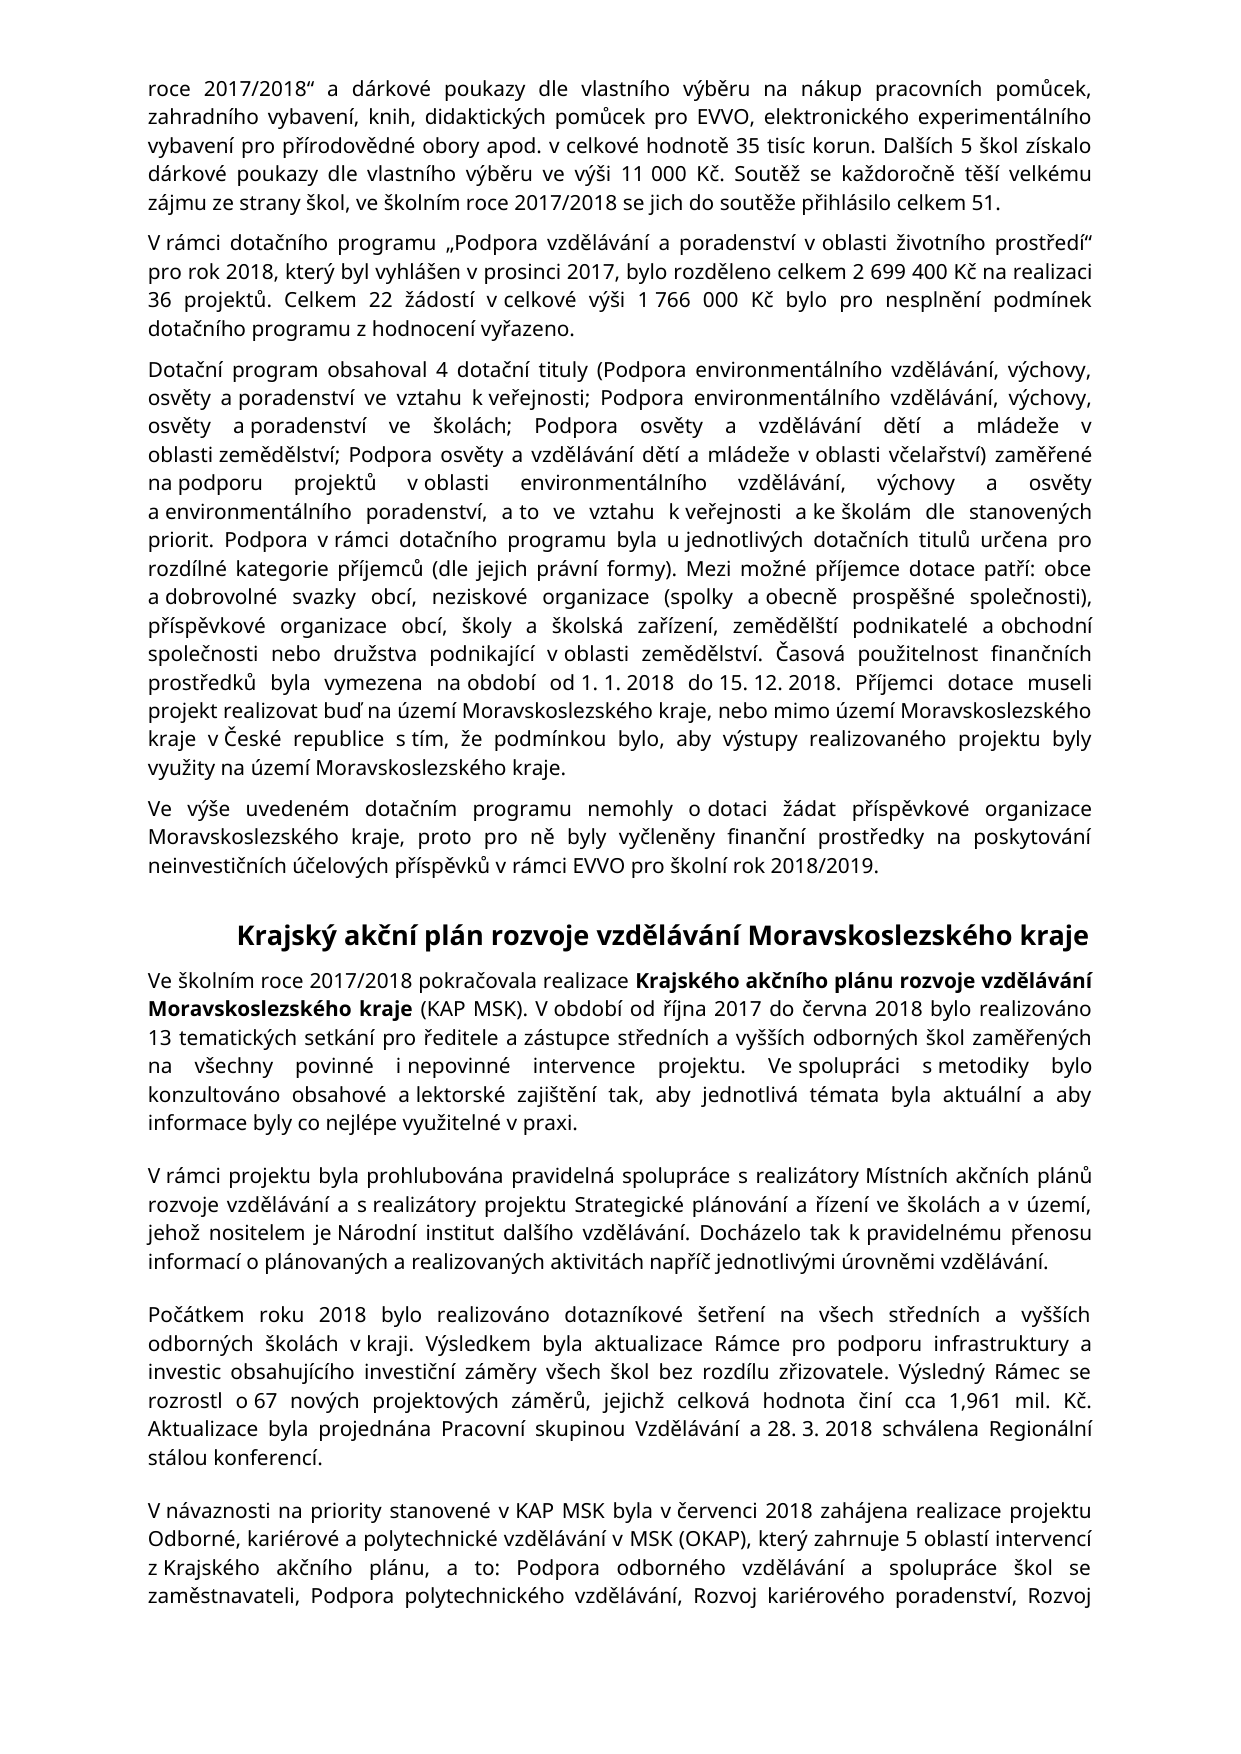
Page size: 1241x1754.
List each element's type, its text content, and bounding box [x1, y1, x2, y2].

text roce 2017/2018“ a dárkové poukazy dle vlastního výběru na nákup pracovních pomůcek, zahradního vybavení, knih, didaktických pomůcek pro EVVO, elektronického experimentálního vybavení pro přírodovědné obory apod. v celkové hodnotě 35 tisíc korun. Dalších 5 škol získalo dárkové poukazy dle vlastního výběru ve výši 11 000 Kč. Soutěž se každoročně těší velkému zájmu ze strany škol, ve školním roce 2017/2018 se jich do soutěže přihlásilo celkem 51. [148, 74, 1092, 216]
text V návaznosti na priority stanovené v KAP MSK byla v červenci 2018 zahájena realizace projektu Odborné, kariérové a polytechnické vzdělávání v MSK (OKAP), který zahrnuje 5 oblastí intervencí z Krajského akčního plánu, a to: Podpora odborného vzdělávání a spolupráce škol se zaměstnavateli, Podpora polytechnického vzdělávání, Rozvoj kariérového poradenství, Rozvoj [148, 1496, 1092, 1610]
text Počátkem roku 2018 bylo realizováno dotazníkové šetření na všech středních a vyšších odborných školách v kraji. Výsledkem byla aktualizace Rámce pro podporu infrastruktury a investic obsahujícího investiční záměry všech škol bez rozdílu zřizovatele. Výsledný Rámec se rozrostl o 67 nových projektových záměrů, jejichž celková hodnota činí cca 1,961 mil. Kč. Aktualizace byla projednána Pracovní skupinou Vzdělávání a 28. 3. 2018 schválena Regionální stálou konferencí. [148, 1300, 1092, 1471]
subtitle Krajský akční plán rozvoje vzdělávání Moravskoslezského kraje [148, 917, 1092, 953]
text Ve výše uvedeném dotačním programu nemohly o dotaci žádat příspěvkové organizace Moravskoslezského kraje, proto pro ně byly vyčleněny finanční prostředky na poskytování neinvestičních účelových příspěvků v rámci EVVO pro školní rok 2018/2019. [148, 794, 1092, 879]
text Ve školním roce 2017/2018 pokračovala realizace Krajského akčního plánu rozvoje vzdělávání Moravskoslezského kraje (KAP MSK). V období od října 2017 do června 2018 bylo realizováno 13 tematických setkání pro ředitele a zástupce středních a vyšších odborných škol zaměřených na všechny povinné i nepovinné intervence projektu. Ve spolupráci s metodiky bylo konzultováno obsahové a lektorské zajištění tak, aby jednotlivá témata byla aktuální a aby informace byly co nejlépe využitelné v praxi. [148, 966, 1092, 1137]
text V rámci projektu byla prohlubována pravidelná spolupráce s realizátory Místních akčních plánů rozvoje vzdělávání a s realizátory projektu Strategické plánování a řízení ve školách a v území, jehož nositelem je Národní institut dalšího vzdělávání. Docházelo tak k pravidelnému přenosu informací o plánovaných a realizovaných aktivitách napříč jednotlivými úrovněmi vzdělávání. [148, 1162, 1092, 1275]
text V rámci dotačního programu „Podpora vzdělávání a poradenství v oblasti životního prostředí“ pro rok 2018, který byl vyhlášen v prosinci 2017, bylo rozděleno celkem 2 699 400 Kč na realizaci 36 projektů. Celkem 22 žádostí v celkové výši 1 766 000 Kč bylo pro nesplnění podmínek dotačního programu z hodnocení vyřazeno. [148, 228, 1092, 342]
text Dotační program obsahoval 4 dotační tituly (Podpora environmentálního vzdělávání, výchovy, osvěty a poradenství ve vztahu k veřejnosti; Podpora environmentálního vzdělávání, výchovy, osvěty a poradenství ve školách; Podpora osvěty a vzdělávání dětí a mládeže v oblasti zemědělství; Podpora osvěty a vzdělávání dětí a mládeže v oblasti včelařství) zaměřené na podporu projektů v oblasti environmentálního vzdělávání, výchovy a osvěty a environmentálního poradenství, a to ve vztahu k veřejnosti a ke školám dle stanovených priorit. Podpora v rámci dotačního programu byla u jednotlivých dotačních titulů určena pro rozdílné kategorie příjemců (dle jejich právní formy). Mezi možné příjemce dotace patří: obce a dobrovolné svazky obcí, neziskové organizace (spolky a obecně prospěšné společnosti), příspěvkové organizace obcí, školy a školská zařízení, zemědělští podnikatelé a obchodní společnosti nebo družstva podnikající v oblasti zemědělství. Časová použitelnost finančních prostředků byla vymezena na období od 1. 1. 2018 do 15. 12. 2018. Příjemci dotace museli projekt realizovat buď na území Moravskoslezského kraje, nebo mimo území Moravskoslezského kraje v České republice s tím, že podmínkou bylo, aby výstupy realizovaného projektu byly využity na území Moravskoslezského kraje. [148, 355, 1092, 781]
